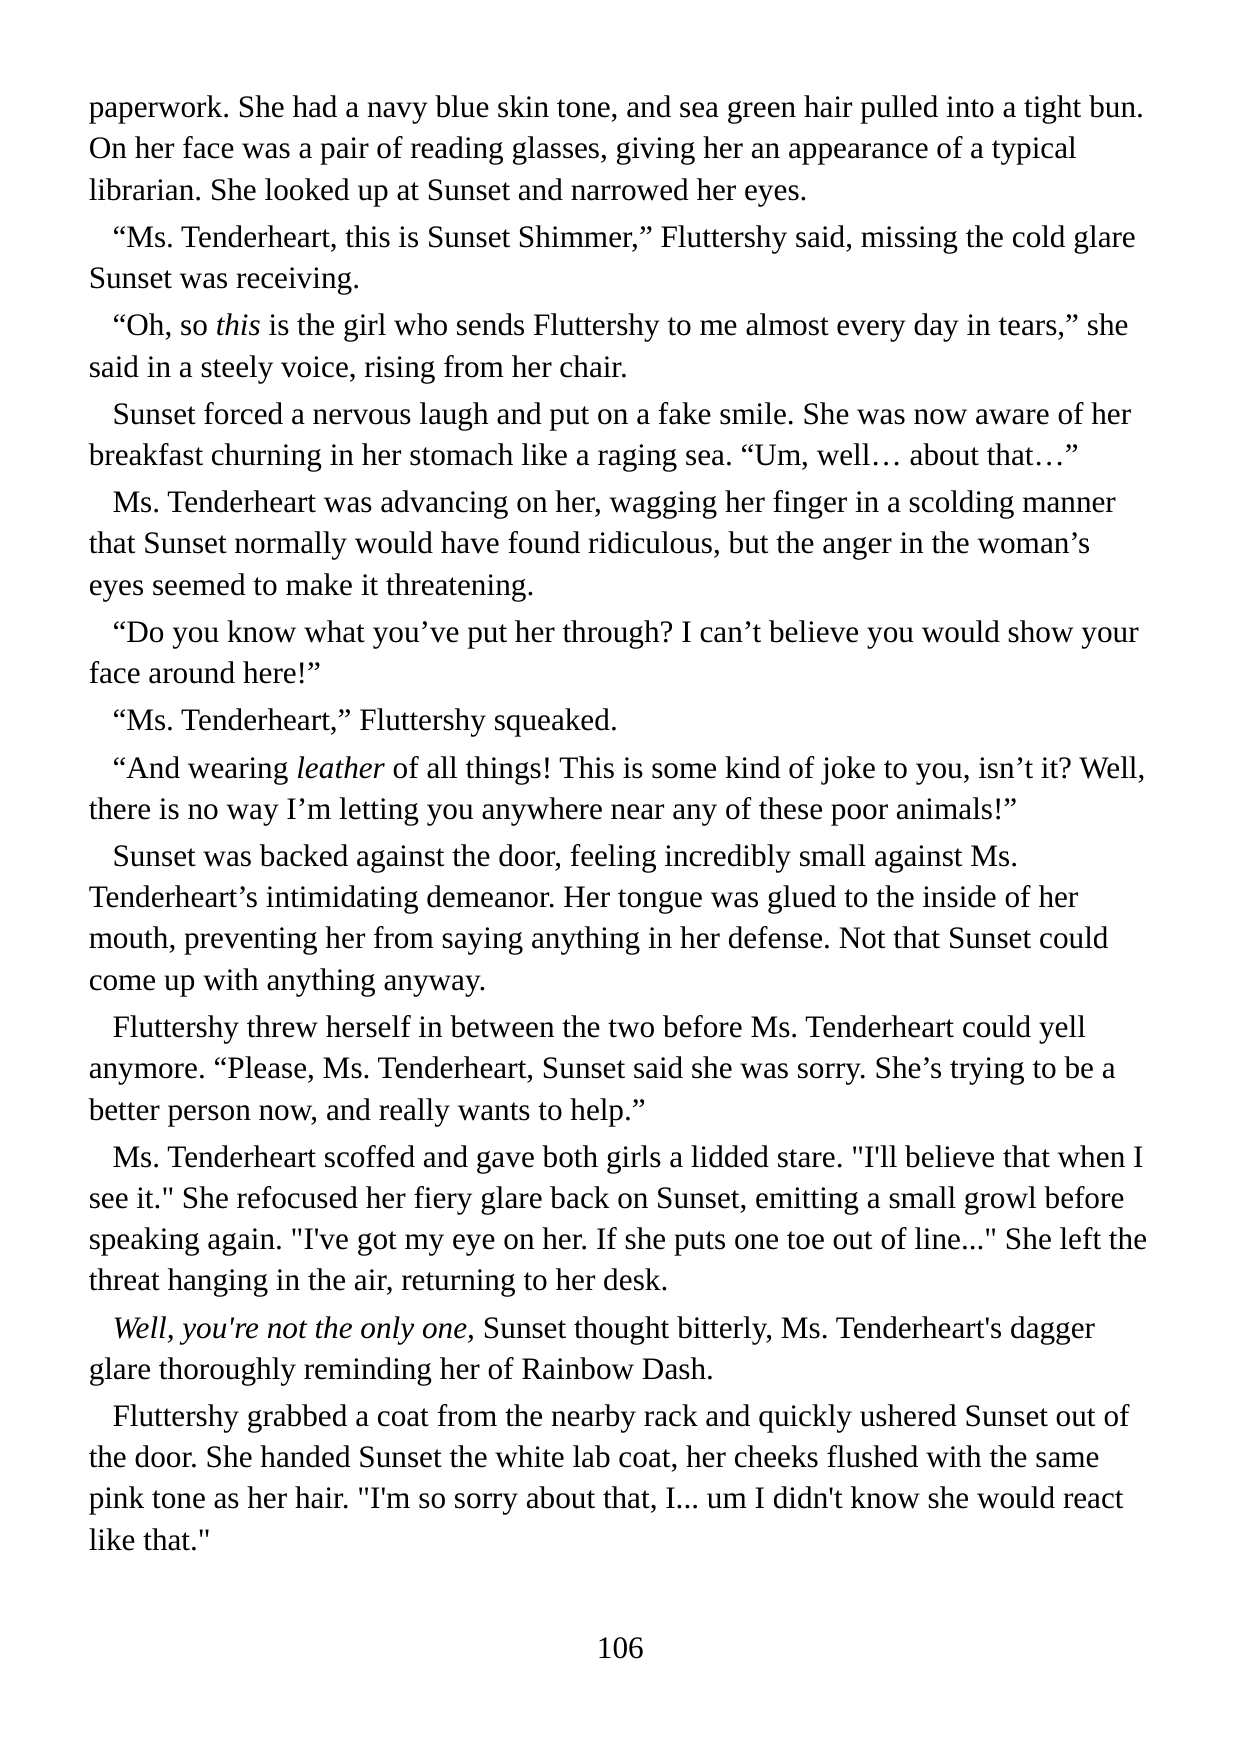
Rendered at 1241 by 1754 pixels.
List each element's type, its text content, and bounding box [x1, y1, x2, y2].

text “And wearing leather of all things! This is some kind of joke to you, isn’t it? Well, there is no way I’m letting you anywhere near any of these poor animals!” [88, 749, 1152, 826]
text paperwork. She had a navy blue skin tone, and sea green hair pulled into a tight bun. On her face was a pair of reading glasses, giving her an appearance of a typical librarian. She looked up at Sunset and narrowed her eyes. [88, 88, 1152, 207]
text Ms. Tenderheart was advancing on her, wagging her finger in a scolding manner that Sunset normally would have found ridiculous, but the anger in the woman’s eyes seemed to make it threatening. [88, 483, 1152, 602]
text Ms. Tenderheart scoffed and gave both girls a lidded stare. "I'll believe that when I see it." She refocused her fiery glare back on Sunset, emitting a small growl before speaking again. "I've got my eye on her. If she puts one toe out of line..." She left the threat hanging in the air, returning to her desk. [88, 1138, 1152, 1298]
text Well, you're not the only one, Sunset thought bitterly, Ms. Tenderheart's dagger glare thoroughly reminding her of Rainbow Dash. [88, 1309, 1152, 1386]
text “Do you know what you’ve put her through? I can’t believe you would show your face around here!” [88, 613, 1152, 690]
text Sunset was backed against the door, feeling incredibly small against Ms. Tenderheart’s intimidating demeanor. Her tongue was glued to the inside of her mouth, preventing her from saying anything in her defense. Not that Sunset could come up with anything anyway. [88, 837, 1152, 997]
text Sunset forced a nervous laugh and put on a fake smile. She was now aware of her breakfast churning in her stomach like a raging sea. “Um, well… about that…” [88, 395, 1152, 472]
text “Oh, so this is the girl who sends Fluttershy to me almost every day in tears,” she said in a steely voice, rising from her chair. [88, 307, 1152, 384]
text Fluttershy grabbed a coat from the nearby rack and quickly ushered Sunset out of the door. She handed Sunset the white lab coat, her cheeks flushed with the same pink tone as her hair. "I'm so sorry about that, I... um I didn't know she would react like that." [88, 1397, 1152, 1557]
text “Ms. Tenderheart,” Fluttershy squeaked. [88, 702, 1152, 738]
text “Ms. Tenderheart, this is Sunset Shimmer,” Fluttershy said, missing the cold glare Sunset was receiving. [88, 218, 1152, 295]
text Fluttershy threw herself in between the two before Ms. Tenderheart could yell anymore. “Please, Ms. Tenderheart, Sunset said she was sorry. She’s trying to be a better person now, and really wants to help.” [88, 1008, 1152, 1127]
